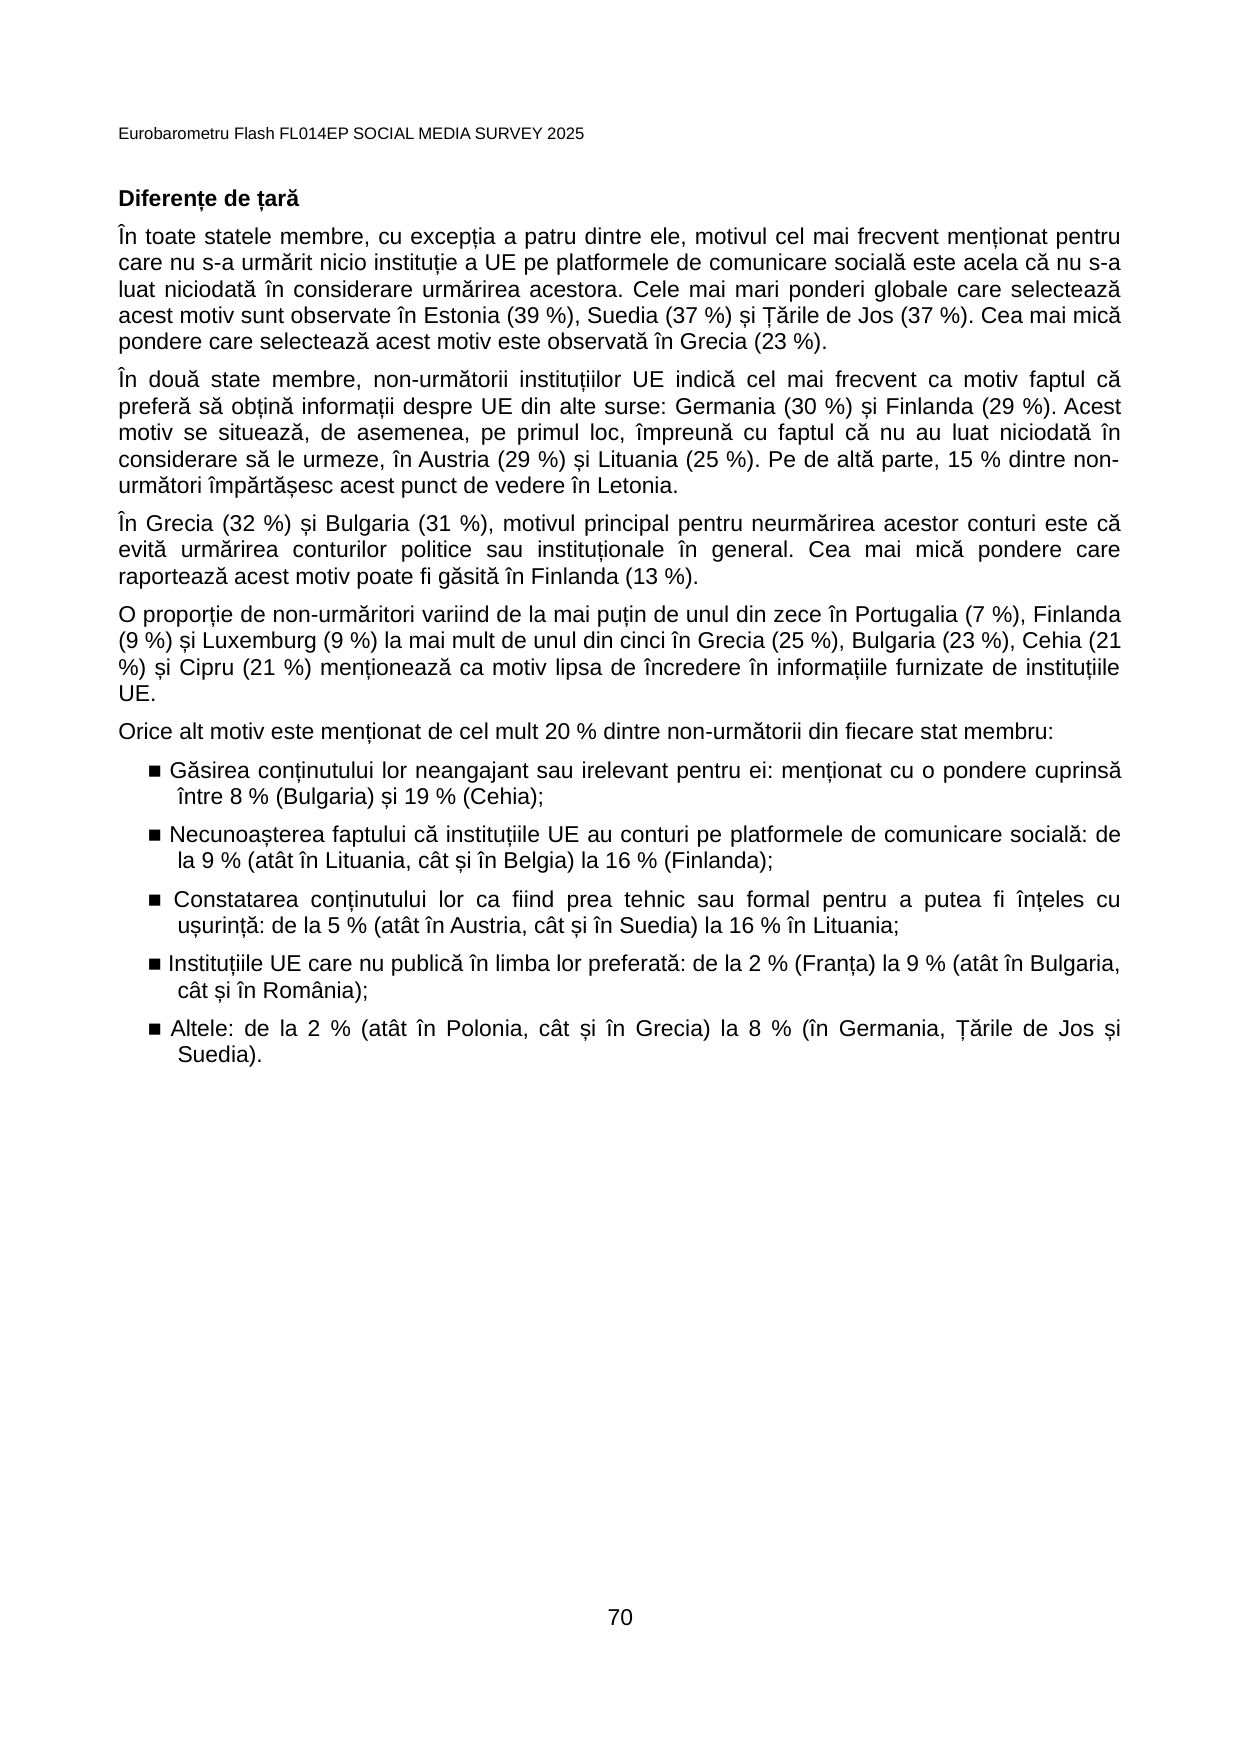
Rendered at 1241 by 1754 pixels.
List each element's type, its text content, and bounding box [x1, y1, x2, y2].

text O proporție de non-urmăritori variind de la mai puțin de unul din zece în Portugalia (7 %), Finlanda (9 %) și Luxemburg (9 %) la mai mult de unul din cinci în Grecia (25 %), Bulgaria (23 %), Cehia (21 %) și Cipru (21 %) menționează ca motiv lipsa de încredere în informațiile furnizate de instituțiile UE. [118, 601, 1122, 706]
text ■ Găsirea conținutului lor neangajant sau irelevant pentru ei: menționat cu o pondere cuprinsă între 8 % (Bulgaria) și 19 % (Cehia); [148, 757, 1122, 809]
text În două state membre, non-următorii instituțiilor UE indică cel mai frecvent ca motiv faptul că preferă să obțină informații despre UE din alte surse: Germania (30 %) și Finlanda (29 %). Acest motiv se situează, de asemenea, pe primul loc, împreună cu faptul că nu au luat niciodată în considerare să le urmeze, în Austria (29 %) și Lituania (25 %). Pe de altă parte, 15 % dintre non-următori împărtășesc acest punct de vedere în Letonia. [118, 366, 1122, 498]
text În Grecia (32 %) și Bulgaria (31 %), motivul principal pentru neurmărirea acestor conturi este că evită urmărirea conturilor politice sau instituționale în general. Cea mai mică pondere care raportează acest motiv poate fi găsită în Finlanda (13 %). [118, 510, 1122, 589]
text ■ Constatarea conținutului lor ca fiind prea tehnic sau formal pentru a putea fi înțeles cu ușurință: de la 5 % (atât în Austria, cât și în Suedia) la 16 % în Lituania; [148, 886, 1122, 938]
text ■ Instituțiile UE care nu publică în limba lor preferată: de la 2 % (Franța) la 9 % (atât în Bulgaria, cât și în România); [148, 950, 1122, 1003]
text ■ Altele: de la 2 % (atât în Polonia, cât și în Grecia) la 8 % (în Germania, Țările de Jos și Suedia). [148, 1015, 1122, 1068]
text În toate statele membre, cu excepția a patru dintre ele, motivul cel mai frecvent menționat pentru care nu s-a urmărit nicio instituție a UE pe platformele de comunicare socială este acela că nu s-a luat niciodată în considerare urmărirea acestora. Cele mai mari ponderi globale care selectează acest motiv sunt observate în Estonia (39 %), Suedia (37 %) și Țările de Jos (37 %). Cea mai mică pondere care selectează acest motiv este observată în Grecia (23 %). [118, 223, 1122, 354]
text Orice alt motiv este menționat de cel mult 20 % dintre non-următorii din fiecare stat membru: [118, 718, 1122, 745]
text ■ Necunoașterea faptului că instituțiile UE au conturi pe platformele de comunicare socială: de la 9 % (atât în Lituania, cât și în Belgia) la 16 % (Finlanda); [148, 821, 1122, 874]
text Diferențe de țară [118, 184, 1122, 211]
